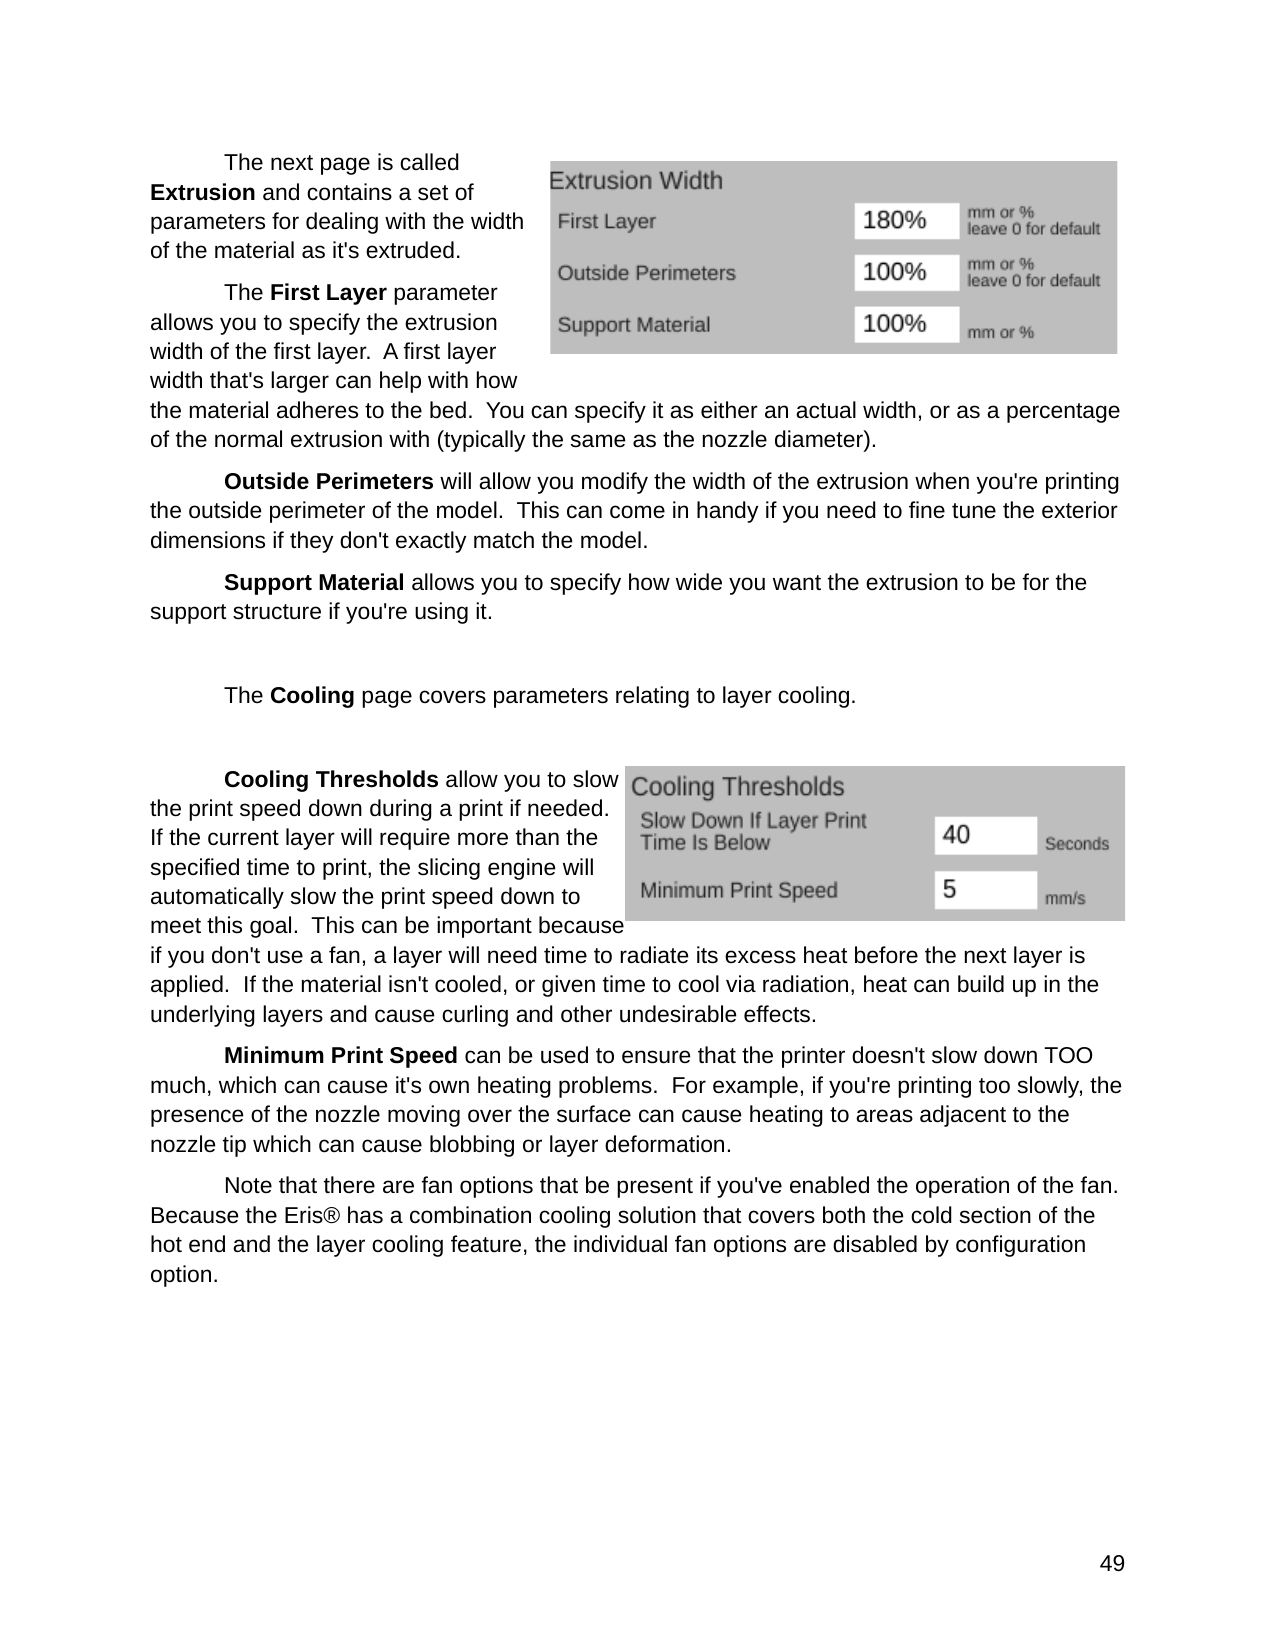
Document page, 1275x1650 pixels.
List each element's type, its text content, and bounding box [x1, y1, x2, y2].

subtitle The First Layer parameter allows you to specify the extrusion width of the first layer. A first layer width that's larger can help with how the material adheres to the bed. You can specify it as either an actual width, or as a percentage of the normal extrusion with (typically the same as the nozzle diameter). [150, 280, 1125, 452]
subtitle Support Material allows you to specify how wide you want the extrusion to be for the support structure if you're using it. [150, 569, 1125, 624]
text The Cooling page covers parameters relating to layer cooling. [150, 682, 1125, 708]
picture [550, 161, 1118, 354]
text Cooling Thresholds allow you to slow the print speed down during a print if needed. If the current layer will require more than the specified time to print, the slicing engine will automatically slow the print speed down to meet this goal. This can be important because if you don't use a fan, a layer will need time to radiate its excess heat before the next layer is applied. If the material isn't cooled, or given time to cool via radiation, heat can build up in the underlying layers and cause curling and other undesirable effects. [150, 766, 1125, 1027]
subtitle The next page is called Extrusion and contains a set of parameters for dealing with the width of the material as it's extruded. [150, 149, 1125, 387]
picture [625, 766, 1125, 921]
text Note that there are fan options that be present if you've enabled the operation of the fan. Because the Eris® has a combination cooling solution that covers both the cold section of the hot end and the layer cooling feature, the individual fan options are disabled by configuration option. [150, 1173, 1125, 1287]
subtitle Outside Perimeters will allow you modify the width of the extrusion when you're printing the outside perimeter of the model. This can come in handy if you need to fine tune the exterior dimensions if they don't exactly match the model. [150, 469, 1125, 553]
text Minimum Print Speed can be used to ensure that the printer doesn't slow down TOO much, which can cause it's own heating problems. For example, if you're printing too slowly, the presence of the nozzle moving over the surface can cause heating to areas adjacent to the nozzle tip which can cause blobbing or layer deformation. [150, 1043, 1125, 1157]
